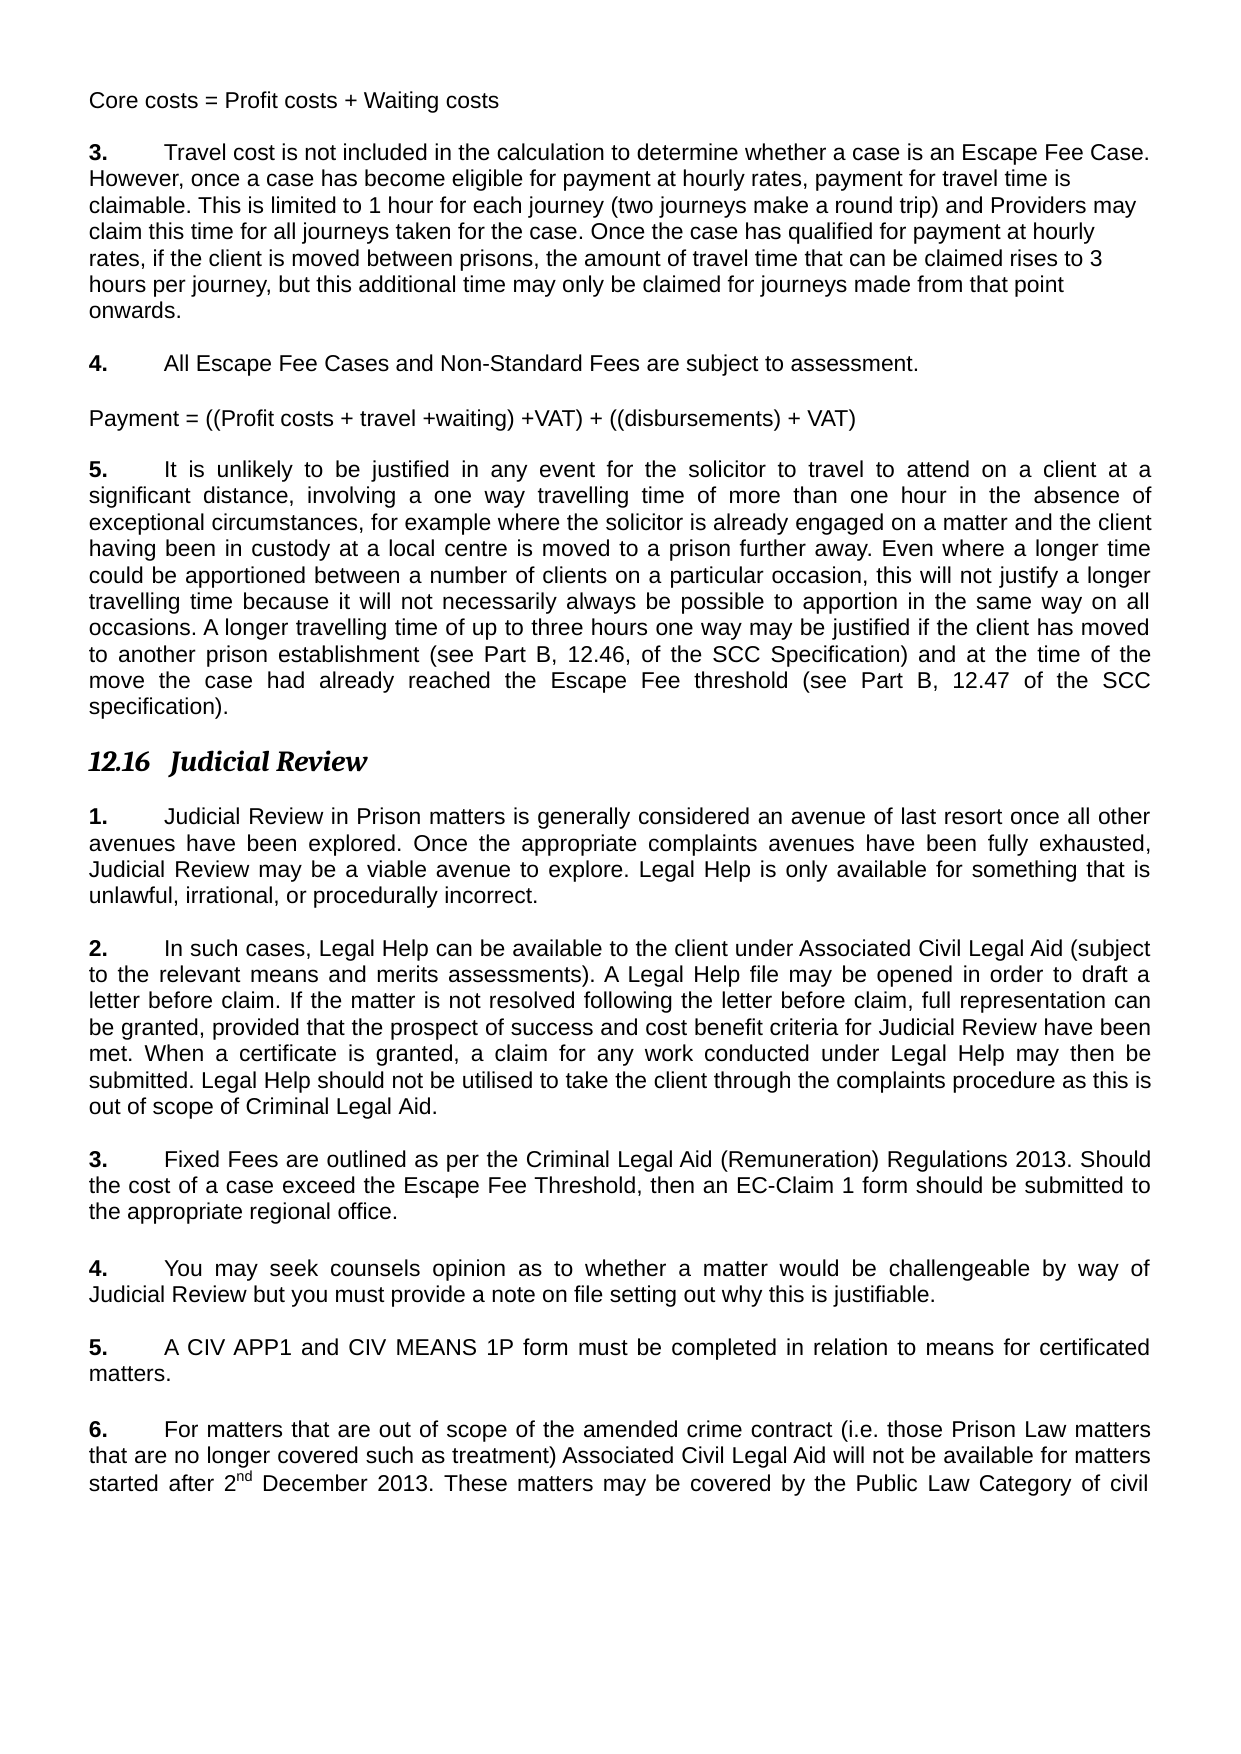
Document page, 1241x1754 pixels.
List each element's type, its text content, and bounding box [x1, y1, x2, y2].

text Core costs = Profit costs + Waiting costs [89, 87, 1163, 113]
text Payment = ((Profit costs + travel +waiting) +VAT) + ((disbursements) + VAT) [89, 405, 1163, 431]
list All Escape Fee Cases and Non-Standard Fees are subject to assessment. [89, 350, 1163, 376]
list Travel cost is not included in the calculation to determine whether a case is an Escape Fee Case. However, once a case has become eligible for payment at hourly rates, payment for travel time is claimable. This is limited to 1 hour for each journey (two journeys make a round trip) and Providers may claim this time for all journeys taken for the case. Once the case has qualified for payment at hourly rates, if the client is moved between prisons, the amount of travel time that can be claimed rises to 3 hours per journey, but this additional time may only be claimed for journeys made from that point onwards. [89, 139, 1152, 323]
list Fixed Fees are outlined as per the Criminal Legal Aid (Remuneration) Regulations 2013. Should the cost of a case exceed the Escape Fee Threshold, then an EC-Claim 1 form should be submitted to the appropriate regional office. [89, 1146, 1152, 1225]
subtitle Judicial Review [89, 745, 1163, 778]
list In such cases, Legal Help can be available to the client under Associated Civil Legal Aid (subject to the relevant means and merits assessments). A Legal Help file may be opened in order to draft a letter before claim. If the matter is not resolved following the letter before claim, full representation can be granted, provided that the prospect of success and cost benefit criteria for Judicial Review have been met. When a certificate is granted, a claim for any work conducted under Legal Help may then be submitted. Legal Help should not be utilised to take the client through the complaints procedure as this is out of scope of Criminal Legal Aid. [89, 935, 1152, 1119]
list Judicial Review in Prison matters is generally considered an avenue of last resort once all other avenues have been explored. Once the appropriate complaints avenues have been fully exhausted, Judicial Review may be a viable avenue to explore. Legal Help is only available for something that is unlawful, irrational, or procedurally incorrect. [89, 803, 1152, 909]
list For matters that are out of scope of the amended crime contract (i.e. those Prison Law matters that are no longer covered such as treatment) Associated Civil Legal Aid will not be available for matters started after 2nd December 2013. These matters may be covered by the Public Law Category of civil [89, 1417, 1152, 1496]
list It is unlikely to be justified in any event for the solicitor to travel to attend on a client at a significant distance, involving a one way travelling time of more than one hour in the absence of exceptional circumstances, for example where the solicitor is already engaged on a matter and the client having been in custody at a local centre is moved to a prison further away. Even where a longer time could be apportioned between a number of clients on a particular occasion, this will not justify a longer travelling time because it will not necessarily always be possible to apportion in the same way on all occasions. A longer travelling time of up to three hours one way may be justified if the client has moved to another prison establishment (see Part B, 12.46, of the SCC Specification) and at the time of the move the case had already reached the Escape Fee threshold (see Part B, 12.47 of the SCC specification). [89, 456, 1152, 720]
list You may seek counsels opinion as to whether a matter would be challengeable by way of Judicial Review but you must provide a note on file setting out why this is justifiable. [89, 1255, 1151, 1308]
list A CIV APP1 and CIV MEANS 1P form must be completed in relation to means for certificated matters. [89, 1334, 1151, 1387]
